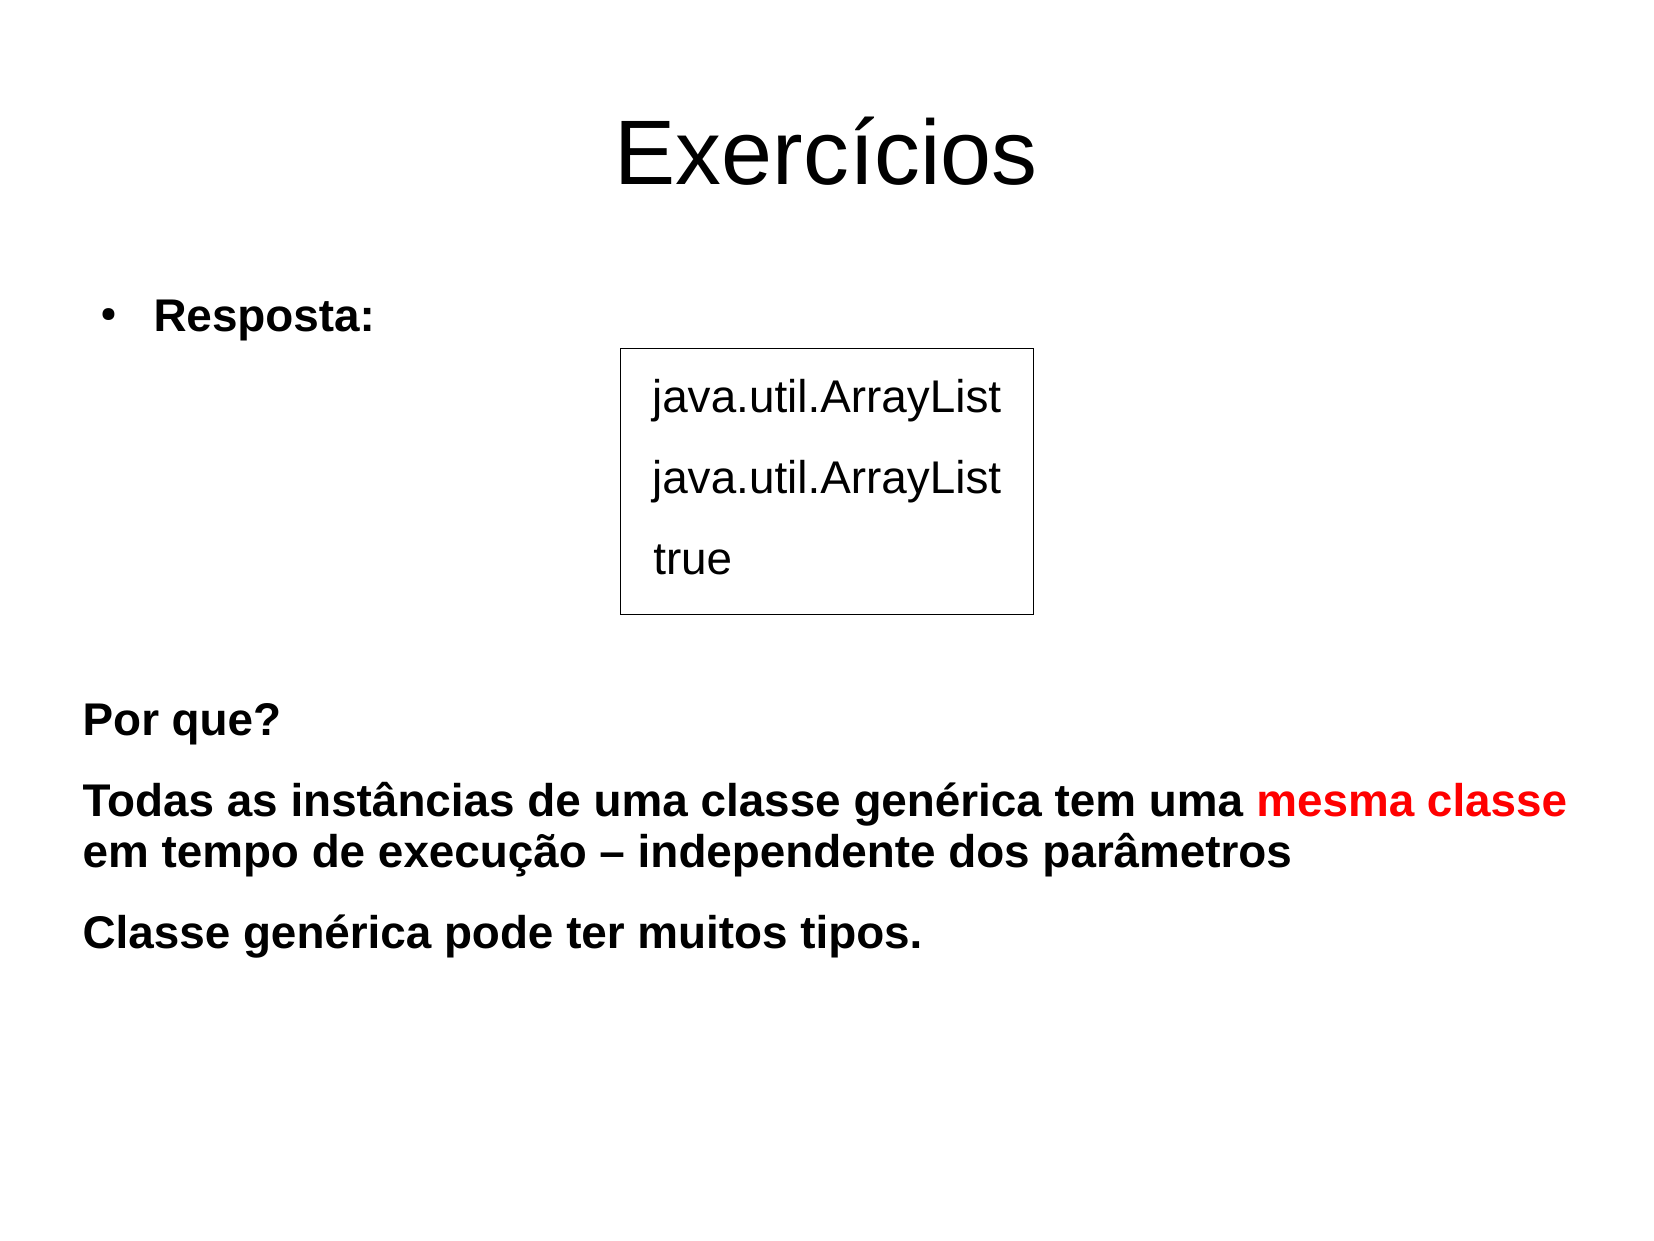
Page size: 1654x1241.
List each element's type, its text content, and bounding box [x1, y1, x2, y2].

title Exercícios [82, 49, 1571, 257]
list Resposta: java.util.ArrayList java.util.ArrayList true Por que? Todas as instâncias de uma classe genérica tem uma mesma classe em tempo de execução – independente dos parâmetros Classe genérica pode ter muitos tipos. [82, 290, 1571, 1010]
